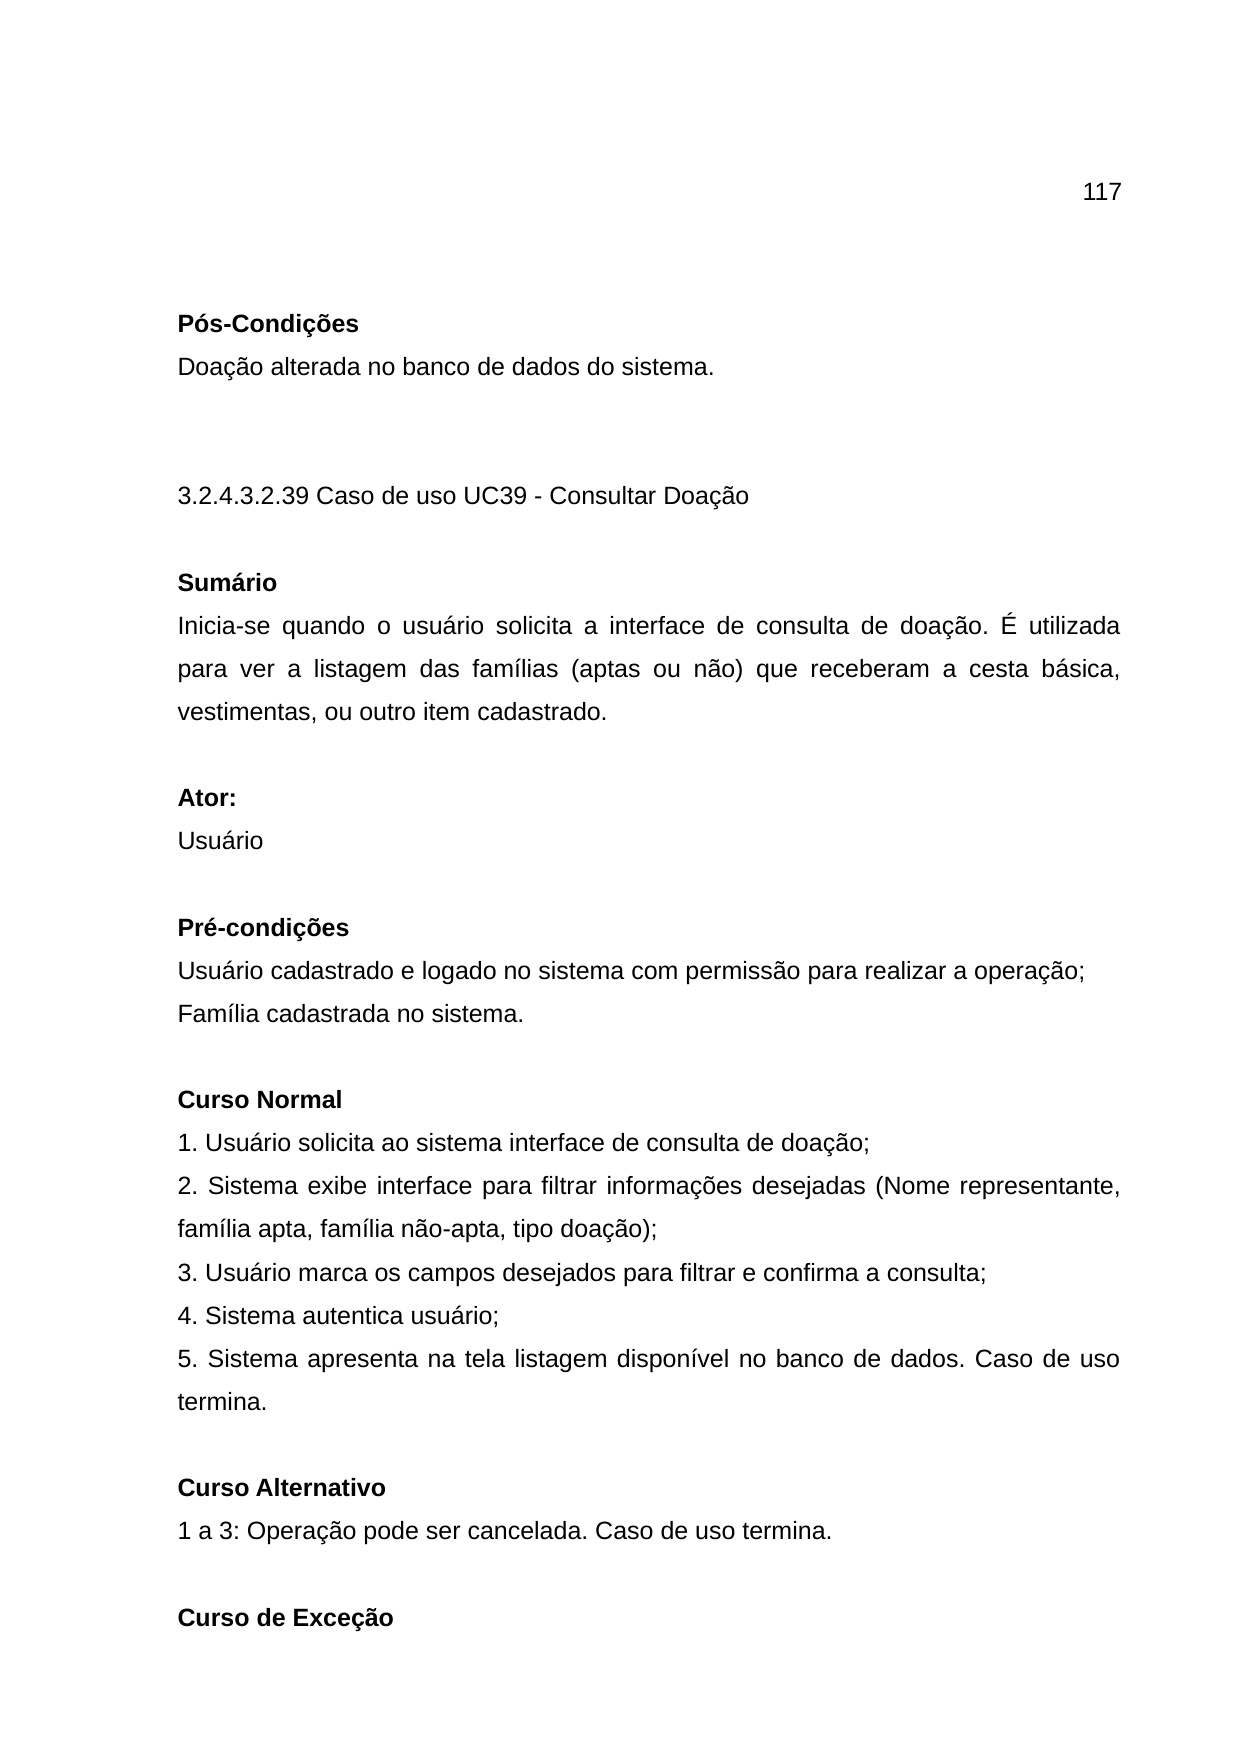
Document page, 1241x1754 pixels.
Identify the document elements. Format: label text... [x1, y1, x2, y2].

text Pré-condições [177, 913, 1122, 941]
text Pós-Condições [177, 309, 1122, 338]
text 3.2.4.3.2.39 Caso de uso UC39 - Consultar Doação [177, 481, 1122, 510]
text 3. Usuário marca os campos desejados para filtrar e confirma a consulta; [177, 1258, 1122, 1286]
text Usuário [177, 826, 1122, 855]
text Curso Alternativo [177, 1473, 1122, 1502]
text Curso Normal [177, 1085, 1122, 1114]
text Sumário [177, 568, 1122, 596]
text 2. Sistema exibe interface para filtrar informações desejadas (Nome representante, família apta, família não-apta, tipo doação); [177, 1171, 1122, 1243]
text 1 a 3: Operação pode ser cancelada. Caso de uso termina. [177, 1516, 1122, 1545]
text Inicia-se quando o usuário solicita a interface de consulta de doação. É utilizada para ver a listagem das famílias (aptas ou não) que receberam a cesta básica, vestimentas, ou outro item cadastrado. [177, 611, 1122, 726]
text Curso de Exceção [177, 1603, 1122, 1631]
text 4. Sistema autentica usuário; [177, 1301, 1122, 1329]
text 5. Sistema apresenta na tela listagem disponível no banco de dados. Caso de uso termina. [177, 1344, 1122, 1416]
text Usuário cadastrado e logado no sistema com permissão para realizar a operação; [177, 956, 1122, 984]
text Doação alterada no banco de dados do sistema. [177, 352, 1122, 381]
text Ator: [177, 783, 1122, 812]
text Família cadastrada no sistema. [177, 999, 1122, 1028]
text 1. Usuário solicita ao sistema interface de consulta de doação; [177, 1128, 1122, 1157]
